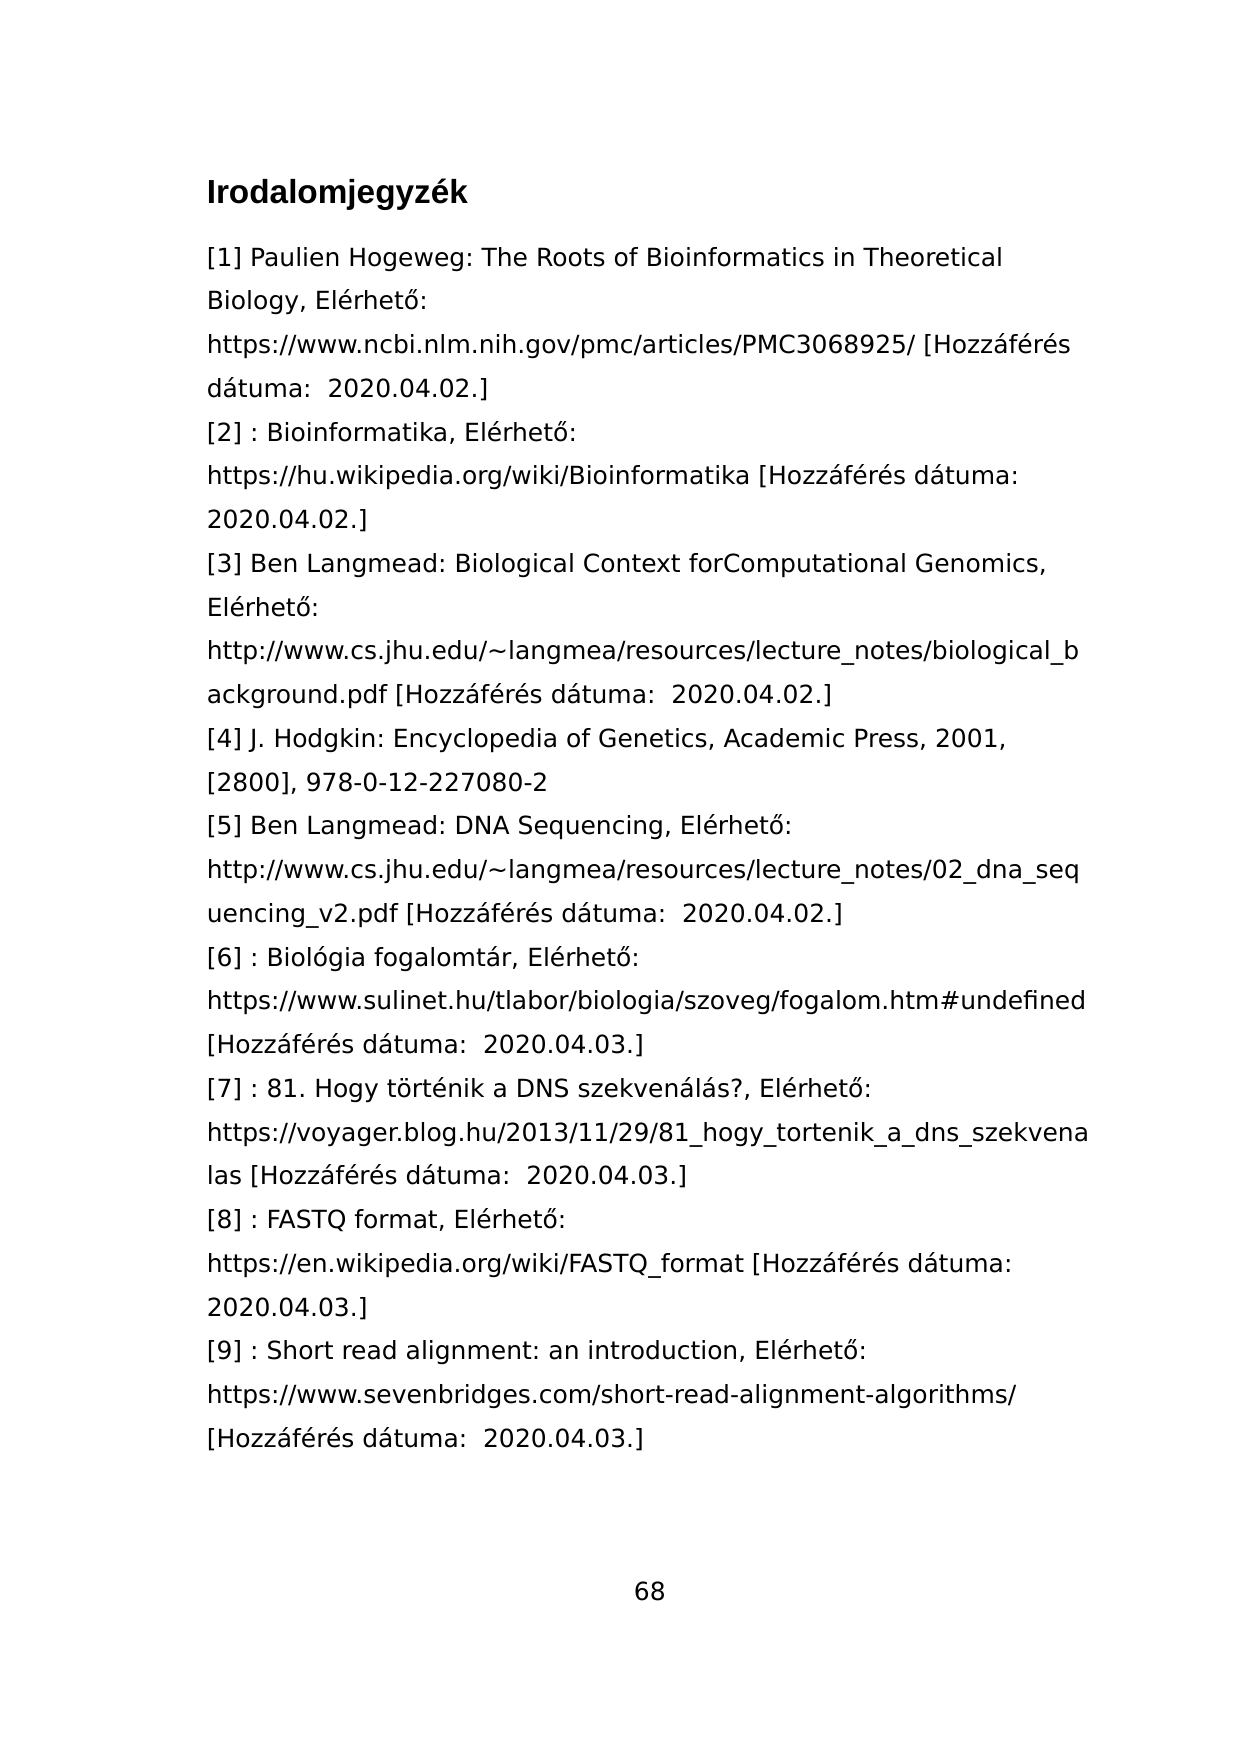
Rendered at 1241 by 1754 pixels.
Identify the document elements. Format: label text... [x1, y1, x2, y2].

text [9] : Short read alignment: an introduction, Elérhető: https://www.sevenbridges.com/short-read-alignment-algorithms/ [Hozzáférés dátuma: 2020.04.03.] [207, 1336, 1093, 1453]
text [8] : FASTQ format, Elérhető: https://en.wikipedia.org/wiki/FASTQ_format [Hozzáférés dátuma: 2020.04.03.] [207, 1205, 1093, 1322]
text [6] : Biológia fogalomtár, Elérhető: https://www.sulinet.hu/tlabor/biologia/szoveg/fogalom.htm#undefined [Hozzáférés dátuma: 2020.04.03.] [207, 943, 1093, 1059]
text [1] Paulien Hogeweg: The Roots of Bioinformatics in Theoretical Biology, Elérhető: https://www.ncbi.nlm.nih.gov/pmc/articles/PMC3068925/ [Hozzáférés dátuma: 2020.04.02.] [207, 243, 1093, 403]
subtitle Irodalomjegyzék [207, 173, 1093, 211]
text [5] Ben Langmead: DNA Sequencing, Elérhető: http://www.cs.jhu.edu/~langmea/resources/lecture_notes/02_dna_sequencing_v2.pdf [Hozzáférés dátuma: 2020.04.02.] [207, 811, 1093, 928]
text [3] Ben Langmead: Biological Context forComputational Genomics, Elérhető: http://www.cs.jhu.edu/~langmea/resources/lecture_notes/biological_background.pdf [Hozzáférés dátuma: 2020.04.02.] [207, 549, 1093, 709]
text [2] : Bioinformatika, Elérhető: https://hu.wikipedia.org/wiki/Bioinformatika [Hozzáférés dátuma: 2020.04.02.] [207, 418, 1093, 534]
text [4] J. Hodgkin: Encyclopedia of Genetics, Academic Press, 2001, [2800], 978-0-12-227080-2 [207, 724, 1093, 797]
text [7] : 81. Hogy történik a DNS szekvenálás?, Elérhető: https://voyager.blog.hu/2013/11/29/81_hogy_tortenik_a_dns_szekvenalas [Hozzáférés dátuma: 2020.04.03.] [207, 1074, 1093, 1191]
